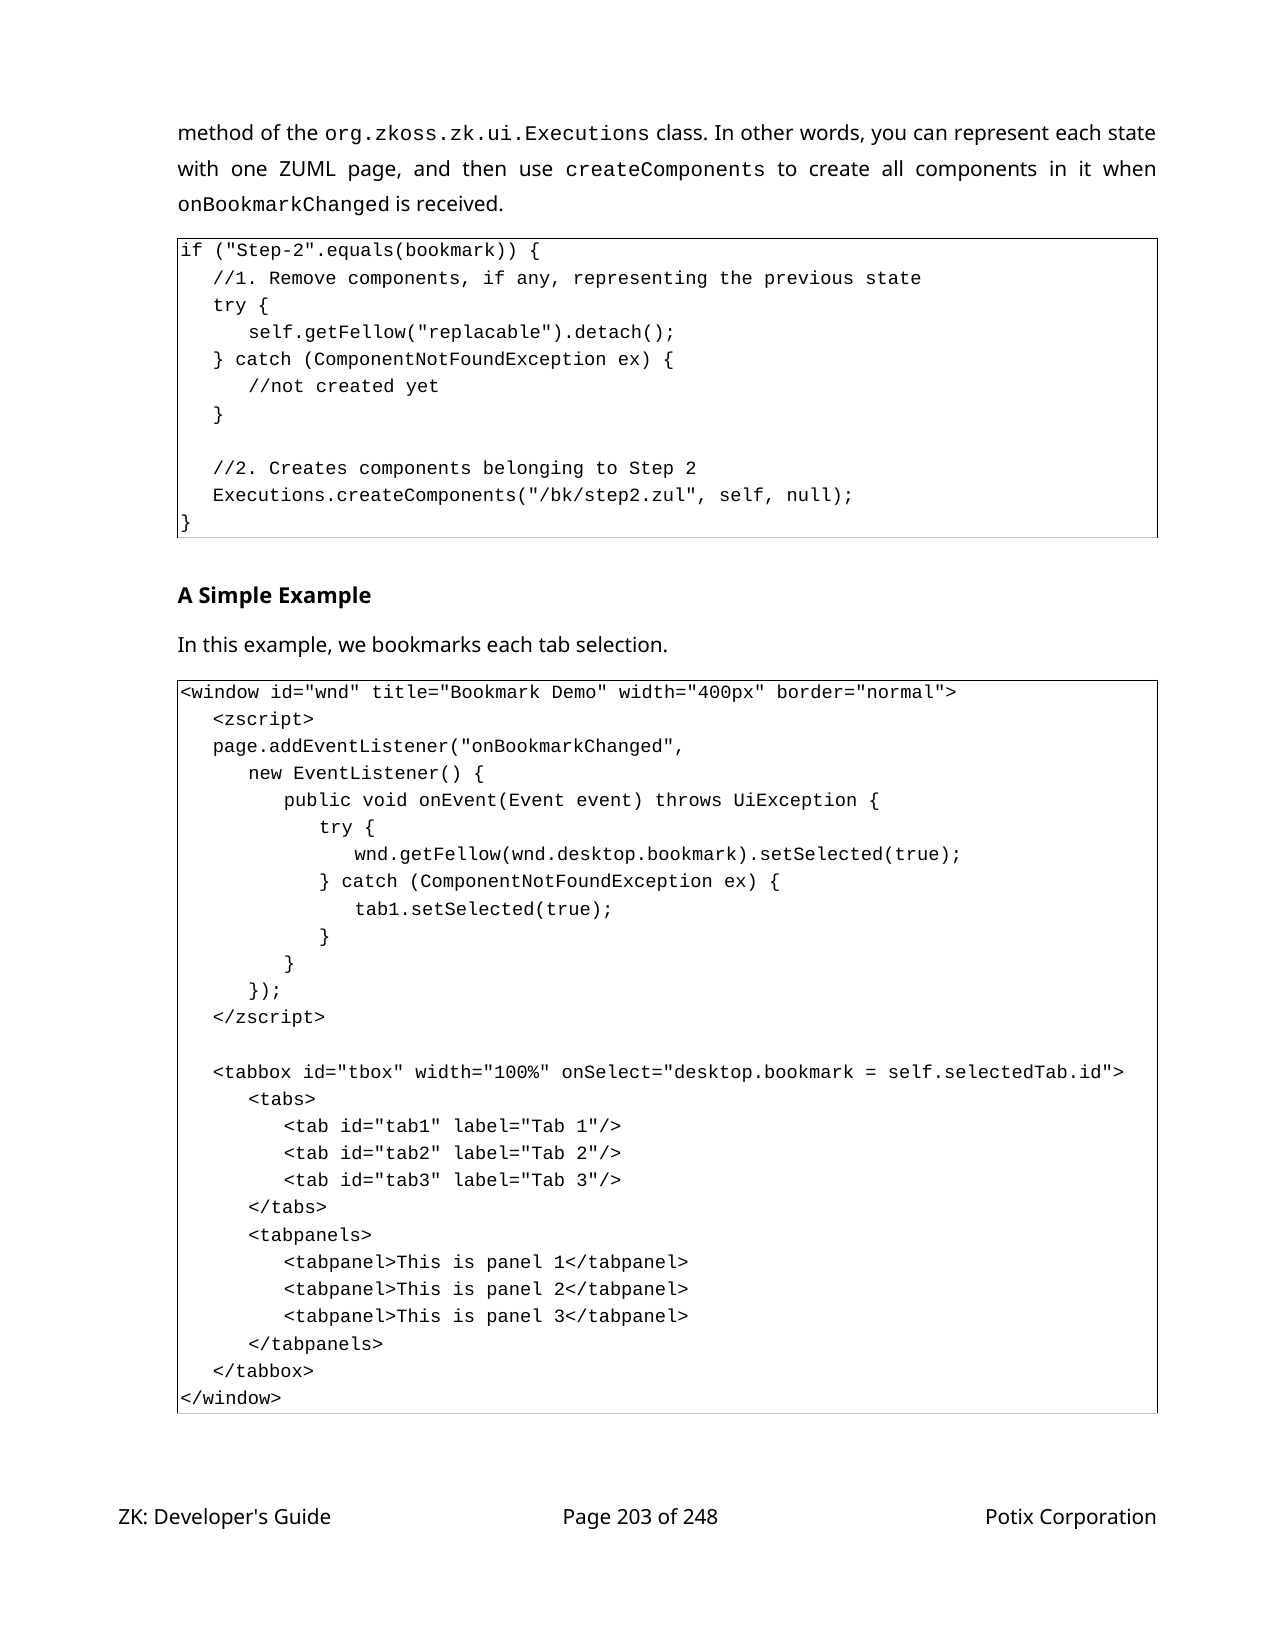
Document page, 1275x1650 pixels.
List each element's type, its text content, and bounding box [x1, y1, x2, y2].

text try { [178, 293, 1157, 317]
text //1. Remove components, if any, representing the previous state [178, 266, 1157, 290]
text </tabpanels> [178, 1331, 1157, 1356]
text } [178, 510, 1157, 537]
text if ("Step-2".equals(bookmark)) { [178, 239, 1157, 263]
text <tab id="tab3" label="Tab 3"/> [178, 1168, 1157, 1192]
text }); [178, 978, 1157, 1002]
text <tabs> [178, 1087, 1157, 1111]
text } [178, 923, 1157, 948]
text //2. Creates components belonging to Step 2 [178, 456, 1157, 480]
text } catch (ComponentNotFoundException ex) { [178, 869, 1157, 893]
text <window id="wnd" title="Bookmark Demo" width="400px" border="normal"> [178, 681, 1157, 704]
text <tabpanel>This is panel 3</tabpanel> [178, 1304, 1157, 1328]
text <tab id="tab2" label="Tab 2"/> [178, 1141, 1157, 1165]
text </window> [178, 1386, 1157, 1413]
text </tabbox> [178, 1358, 1157, 1383]
text </tabs> [178, 1195, 1157, 1220]
text public void onEvent(Event event) throws UiException { try { [178, 788, 1157, 839]
text <tabpanel>This is panel 2</tabpanel> [178, 1277, 1157, 1301]
text wnd.getFellow(wnd.desktop.bookmark).setSelected(true); [178, 842, 1157, 866]
text new EventListener() { [178, 761, 1157, 785]
text </zscript> [178, 1005, 1157, 1029]
text <tab id="tab1" label="Tab 1"/> [178, 1114, 1157, 1138]
text <tabbox id="tbox" width="100%" onSelect="desktop.bookmark = self.selectedTab.id"> [178, 1059, 1157, 1084]
text } catch (ComponentNotFoundException ex) { [178, 347, 1157, 371]
text <zscript> [178, 707, 1157, 731]
text tab1.setSelected(true); [178, 896, 1157, 921]
text <tabpanel>This is panel 1</tabpanel> [178, 1250, 1157, 1274]
text <tabpanels> [178, 1223, 1157, 1247]
text } [178, 951, 1157, 975]
subtitle A Simple Example [177, 580, 1157, 610]
text method of the org.zkoss.zk.ui.Executions class. In other words, you can represent each state with one ZUML page, and then use createComponents to create all components in it when onBookmarkChanged is received. [177, 118, 1157, 218]
text page.addEventListener("onBookmarkChanged", [178, 734, 1157, 758]
text } [178, 401, 1157, 426]
text //not created yet [178, 374, 1157, 398]
text self.getFellow("replacable").detach(); [178, 320, 1157, 344]
text In this example, we bookmarks each tab selection. [177, 631, 1157, 659]
text Executions.createComponents("/bk/step2.zul", self, null); [178, 483, 1157, 507]
